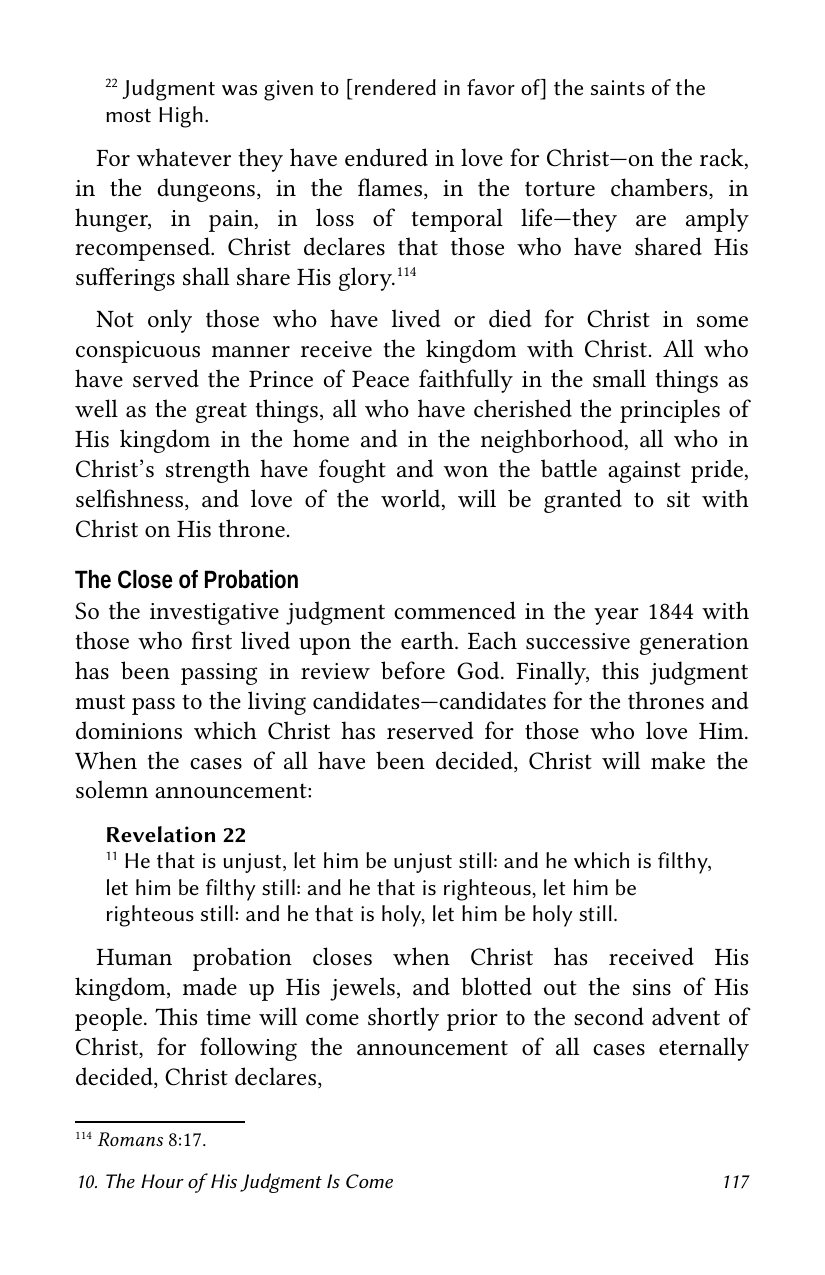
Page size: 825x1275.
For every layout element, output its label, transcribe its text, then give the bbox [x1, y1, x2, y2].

text Revelation 22 [105, 821, 750, 848]
text For whatever they have endured in love for Christ—on the rack, in the dungeons, in the flames, in the torture chambers, in hunger, in pain, in loss of temporal life—they are amply recompensed. Christ declares that those who have shared His sufferings shall share His glory. [75, 144, 750, 292]
text 22 Judgment was given to [rendered in favor of] the saints of the most High. [105, 75, 720, 128]
subtitle The Close of Probation [75, 566, 750, 594]
text Romans 8:17. [75, 1128, 750, 1152]
text Human probation closes when Christ has received His kingdom, made up His jewels, and blotted out the sins of His people. This time will come shortly prior to the second advent of Christ, for following the announcement of all cases eternally decided, Christ declares, [75, 943, 750, 1091]
text So the investigative judgment commenced in the year 1844 with those who first lived upon the earth. Each successive generation has been passing in review before God. Finally, this judgment must pass to the living candidates—candidates for the thrones and dominions which Christ has reserved for those who love Him. When the cases of all have been decided, Christ will make the solemn announcement: [75, 597, 750, 805]
text Not only those who have lived or died for Christ in some conspicuous manner receive the kingdom with Christ. All who have served the Prince of Peace faithfully in the small things as well as the great things, all who have cherished the principles of His kingdom in the home and in the neighborhood, all who in Christ’s strength have fought and won the battle against pride, selfishness, and love of the world, will be granted to sit with Christ on His throne. [75, 305, 750, 543]
text 11 He that is unjust, let him be unjust still: and he which is filthy, let him be filthy still: and he that is righteous, let him be righteous still: and he that is holy, let him be holy still. [105, 848, 720, 927]
